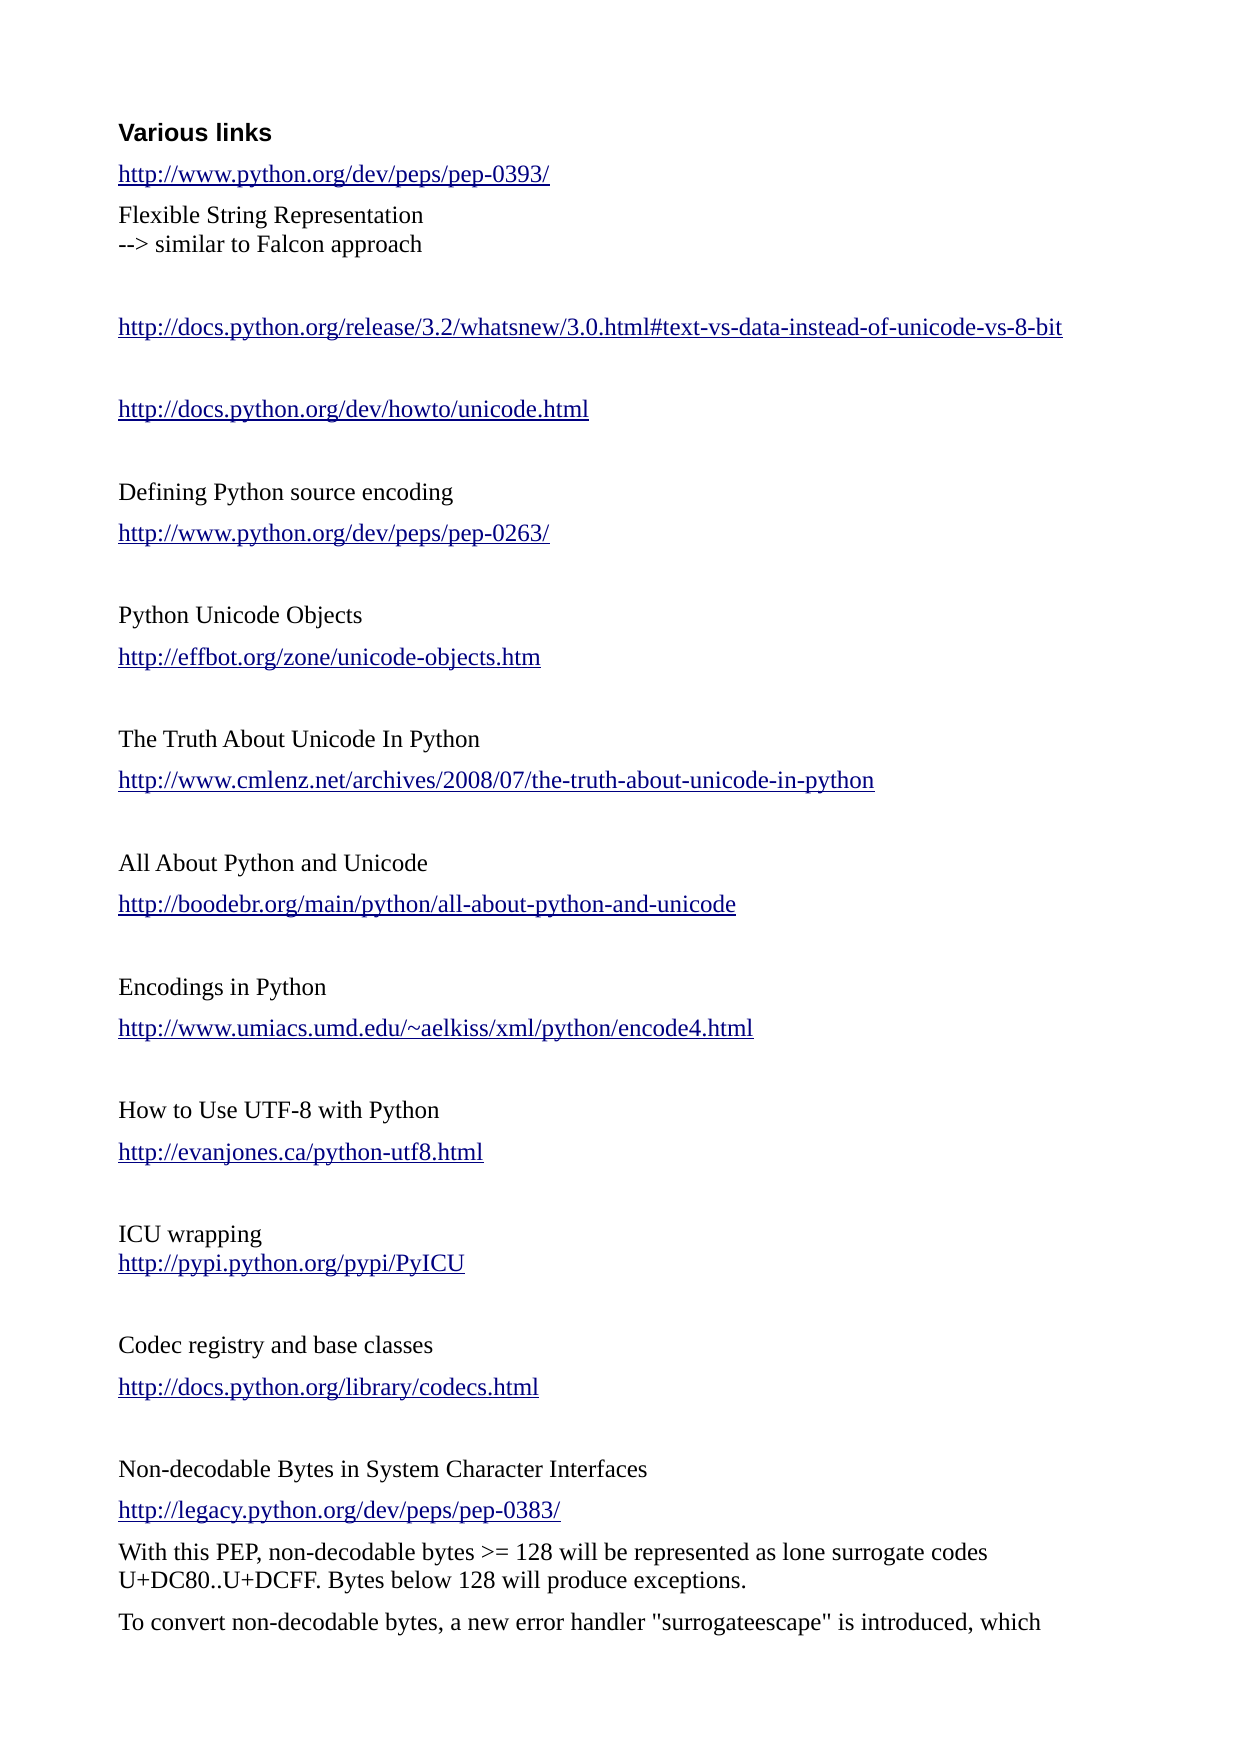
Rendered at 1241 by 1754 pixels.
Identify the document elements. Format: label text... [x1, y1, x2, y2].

text http://docs.python.org/library/codecs.html [118, 1372, 1122, 1401]
text Defining Python source encoding [118, 477, 1122, 506]
text The Truth About Unicode In Python [118, 724, 1122, 753]
text Codec registry and base classes [118, 1331, 1122, 1359]
text ICU wrapping [118, 1219, 1122, 1248]
text To convert non-decodable bytes, a new error handler "surrogateescape" is introduced, which [118, 1607, 1122, 1636]
text Python Unicode Objects [118, 601, 1122, 629]
text http://www.python.org/dev/peps/pep-0263/ [118, 518, 1122, 547]
subtitle Various links [118, 118, 1122, 147]
text http://pypi.python.org/pypi/PyICU [118, 1248, 1122, 1277]
text http://www.python.org/dev/peps/pep-0393/ [118, 159, 1122, 188]
text Encodings in Python [118, 972, 1122, 1001]
text Non-decodable Bytes in System Character Interfaces [118, 1454, 1122, 1483]
text http://legacy.python.org/dev/peps/pep-0383/ [118, 1496, 1122, 1524]
text http://docs.python.org/release/3.2/whatsnew/3.0.html#text-vs-data-instead-of-unicode-vs-8-bit [118, 312, 1122, 341]
text http://www.cmlenz.net/archives/2008/07/the-truth-about-unicode-in-python [118, 766, 1122, 794]
text http://effbot.org/zone/unicode-objects.htm [118, 642, 1122, 671]
text All About Python and Unicode [118, 848, 1122, 877]
text http://evanjones.ca/python-utf8.html [118, 1137, 1122, 1166]
text http://boodebr.org/main/python/all-about-python-and-unicode [118, 889, 1122, 918]
text Flexible String Representation --> similar to Falcon approach [118, 201, 1122, 258]
text With this PEP, non-decodable bytes >= 128 will be represented as lone surrogate codes U+DC80..U+DCFF. Bytes below 128 will produce exceptions. [118, 1537, 1122, 1594]
text http://docs.python.org/dev/howto/unicode.html [118, 394, 1122, 423]
text How to Use UTF-8 with Python [118, 1096, 1122, 1124]
text http://www.umiacs.umd.edu/~aelkiss/xml/python/encode4.html [118, 1013, 1122, 1042]
